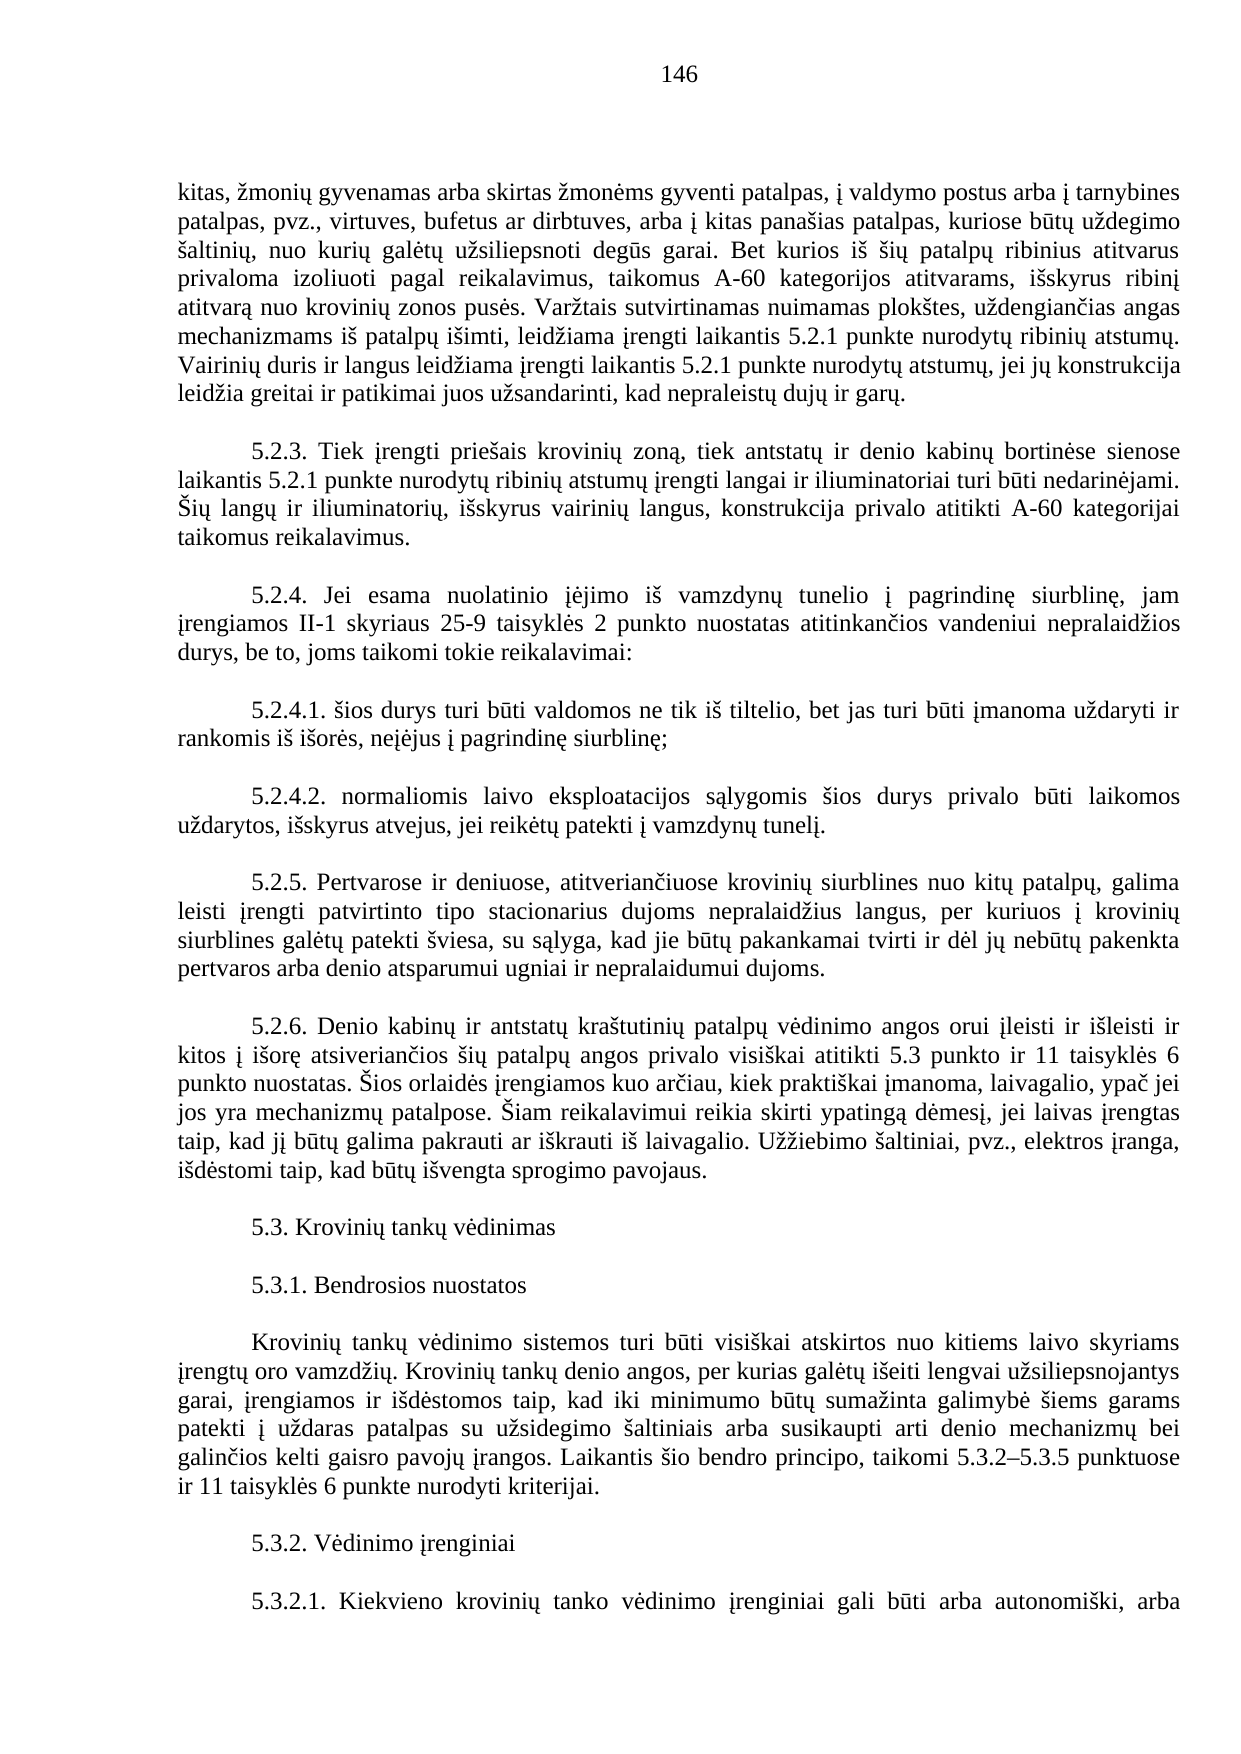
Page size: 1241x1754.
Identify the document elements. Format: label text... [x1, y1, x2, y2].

text 5.2.4. Jei esama nuolatinio įėjimo iš vamzdynų tunelio į pagrindinę siurblinę, jam įrengiamos II-1 skyriaus 25-9 taisyklės 2 punkto nuostatas atitinkančios vandeniui nepralaidžios durys, be to, joms taikomi tokie reikalavimai: [177, 580, 1181, 666]
text 5.3. Krovinių tankų vėdinimas [177, 1212, 1181, 1241]
text 5.2.4.1. šios durys turi būti valdomos ne tik iš tiltelio, bet jas turi būti įmanoma uždaryti ir rankomis iš išorės, neįėjus į pagrindinę siurblinę; [177, 695, 1181, 752]
text 5.2.3. Tiek įrengti priešais krovinių zoną, tiek antstatų ir denio kabinų bortinėse sienose laikantis 5.2.1 punkte nurodytų ribinių atstumų įrengti langai ir iliuminatoriai turi būti nedarinėjami. Šių langų ir iliuminatorių, išskyrus vairinių langus, konstrukcija privalo atitikti A-60 kategorijai taikomus reikalavimus. [177, 436, 1181, 551]
text 5.2.6. Denio kabinų ir antstatų kraštutinių patalpų vėdinimo angos orui įleisti ir išleisti ir kitos į išorę atsiveriančios šių patalpų angos privalo visiškai atitikti 5.3 punkto ir 11 taisyklės 6 punkto nuostatas. Šios orlaidės įrengiamos kuo arčiau, kiek praktiškai įmanoma, laivagalio, ypač jei jos yra mechanizmų patalpose. Šiam reikalavimui reikia skirti ypatingą dėmesį, jei laivas įrengtas taip, kad jį būtų galima pakrauti ar iškrauti iš laivagalio. Užžiebimo šaltiniai, pvz., elektros įranga, išdėstomi taip, kad būtų išvengta sprogimo pavojaus. [177, 1011, 1181, 1183]
text 5.3.2. Vėdinimo įrenginiai [177, 1528, 1181, 1557]
text 5.3.2.1. Kiekvieno krovinių tanko vėdinimo įrenginiai gali būti arba autonomiški, arba [177, 1586, 1181, 1615]
text 5.2.4.2. normaliomis laivo eksploatacijos sąlygomis šios durys privalo būti laikomos uždarytos, išskyrus atvejus, jei reikėtų patekti į vamzdynų tunelį. [177, 781, 1181, 838]
text kitas, žmonių gyvenamas arba skirtas žmonėms gyventi patalpas, į valdymo postus arba į tarnybines patalpas, pvz., virtuves, bufetus ar dirbtuves, arba į kitas panašias patalpas, kuriose būtų uždegimo šaltinių, nuo kurių galėtų užsiliepsnoti degūs garai. Bet kurios iš šių patalpų ribinius atitvarus privaloma izoliuoti pagal reikalavimus, taikomus A-60 kategorijos atitvarams, išskyrus ribinį atitvarą nuo krovinių zonos pusės. Varžtais sutvirtinamas nuimamas plokštes, uždengiančias angas mechanizmams iš patalpų išimti, leidžiama įrengti laikantis 5.2.1 punkte nurodytų ribinių atstumų. Vairinių duris ir langus leidžiama įrengti laikantis 5.2.1 punkte nurodytų atstumų, jei jų konstrukcija leidžia greitai ir patikimai juos užsandarinti, kad nepraleistų dujų ir garų. [177, 177, 1181, 407]
text 5.2.5. Pertvarose ir deniuose, atitveriančiuose krovinių siurblines nuo kitų patalpų, galima leisti įrengti patvirtinto tipo stacionarius dujoms nepralaidžius langus, per kuriuos į krovinių siurblines galėtų patekti šviesa, su sąlyga, kad jie būtų pakankamai tvirti ir dėl jų nebūtų pakenkta pertvaros arba denio atsparumui ugniai ir nepralaidumui dujoms. [177, 867, 1181, 982]
text 5.3.1. Bendrosios nuostatos [177, 1270, 1181, 1298]
text Krovinių tankų vėdinimo sistemos turi būti visiškai atskirtos nuo kitiems laivo skyriams įrengtų oro vamzdžių. Krovinių tankų denio angos, per kurias galėtų išeiti lengvai užsiliepsnojantys garai, įrengiamos ir išdėstomos taip, kad iki minimumo būtų sumažinta galimybė šiems garams patekti į uždaras patalpas su užsidegimo šaltiniais arba susikaupti arti denio mechanizmų bei galinčios kelti gaisro pavojų įrangos. Laikantis šio bendro principo, taikomi 5.3.2–5.3.5 punktuose ir 11 taisyklės 6 punkte nurodyti kriterijai. [177, 1327, 1181, 1500]
